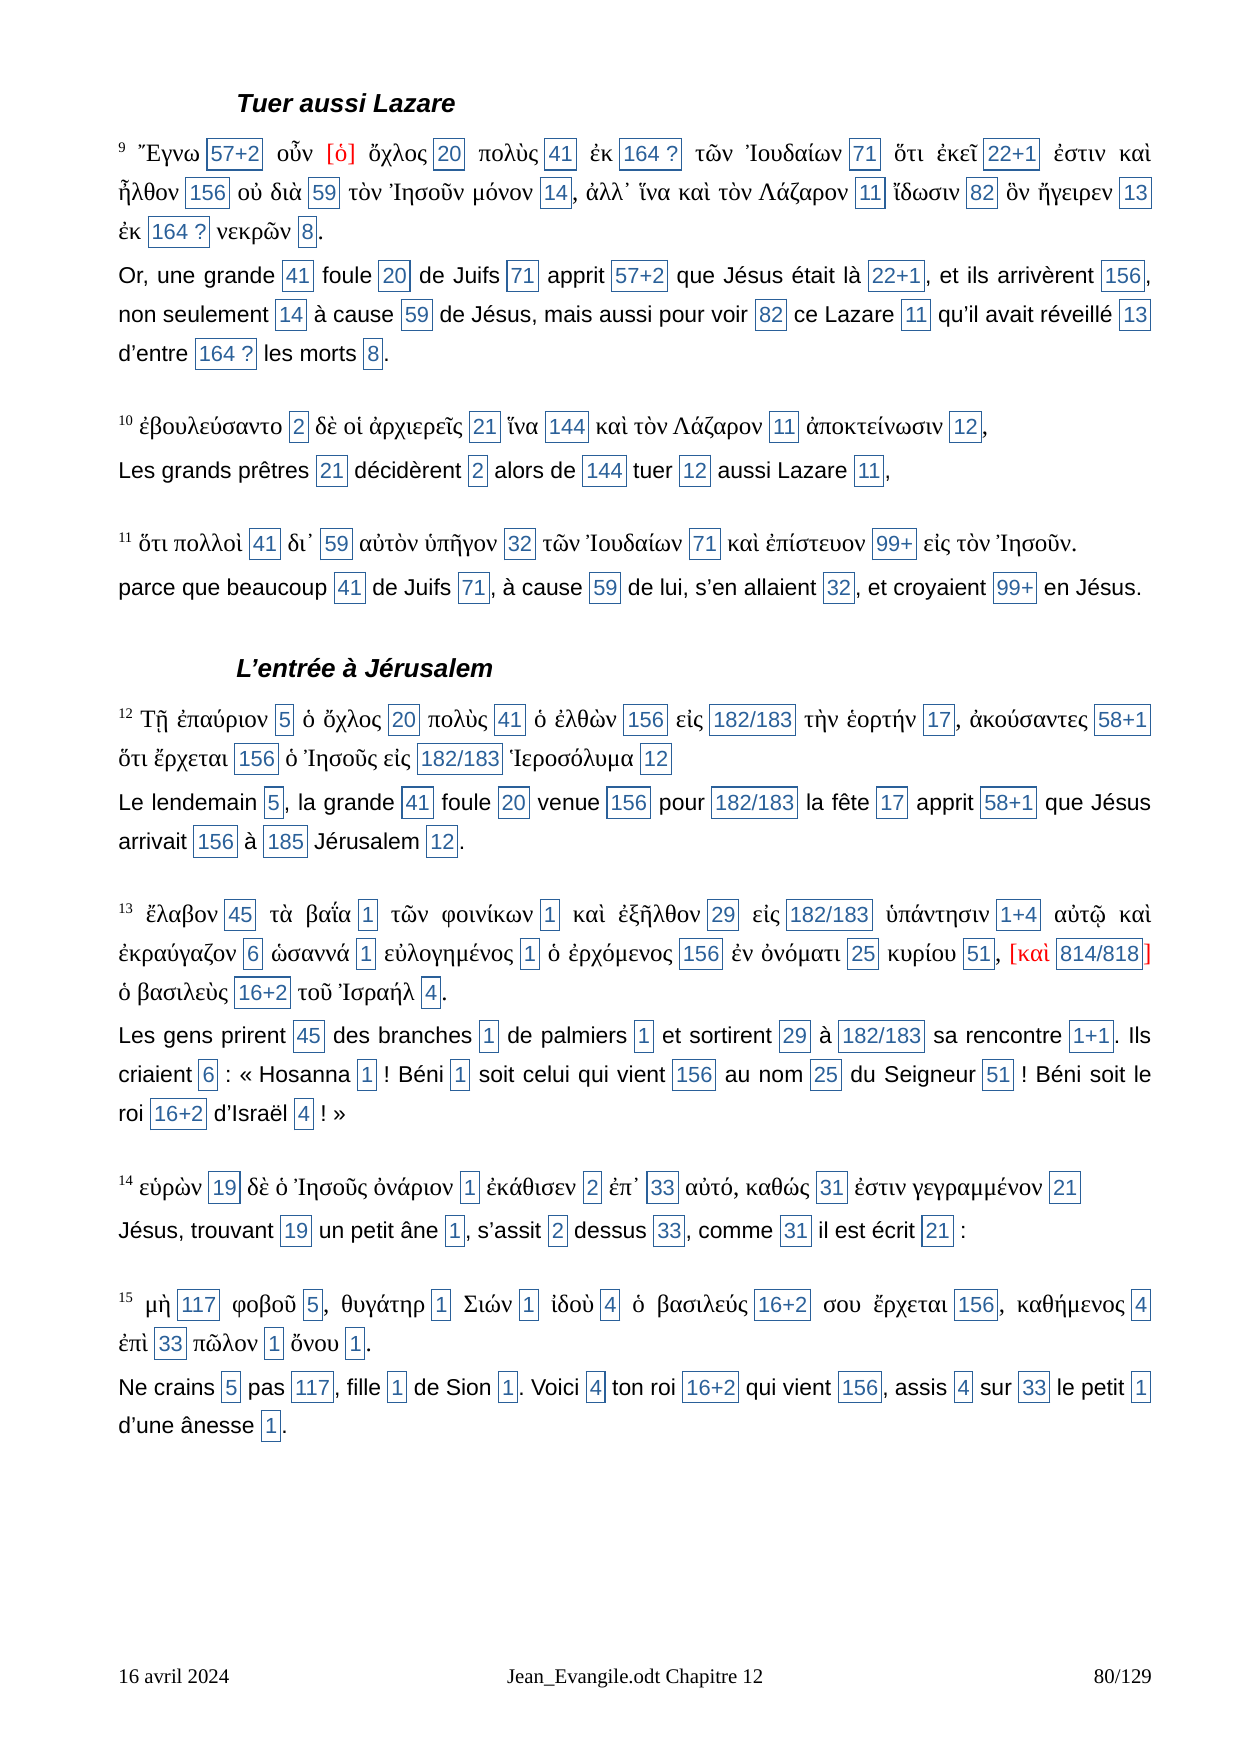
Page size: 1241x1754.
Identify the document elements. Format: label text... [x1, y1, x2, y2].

text Les grands prêtres 21 [118, 454, 347, 487]
text δὲ ὁ Ἰησοῦς ὀνάριον [241, 1171, 460, 1204]
text 31 [817, 1172, 847, 1203]
text , s’assit [465, 1215, 548, 1247]
text 12 [950, 412, 981, 442]
text [1081, 1171, 1152, 1204]
text 21 [1050, 1172, 1080, 1203]
text , à cause [490, 572, 589, 604]
text ἀποκτείνωσιν [799, 411, 949, 443]
text 1 [446, 1216, 464, 1246]
text 14 εὑρὼν [118, 1171, 208, 1204]
text 2 [290, 412, 308, 442]
text αὐτό, καθώς [679, 1171, 816, 1204]
subtitle Tuer aussi Lazare [236, 88, 1152, 118]
text , comme [685, 1215, 780, 1247]
text , et croyaient [855, 572, 993, 604]
text 2 [549, 1216, 567, 1246]
text 2 [584, 1172, 601, 1203]
text ἐστιν γεγραμμένον [848, 1171, 1049, 1204]
text 59 [590, 573, 620, 603]
text 9 Ἔγνω 57+2 οὖν [ὁ] ὄχλος 20 πολὺς 41 ἐκ 164 ? τῶν Ἰουδαίων 71 ὅτι ἐκεῖ 22+1 ἐστιν καὶ ἦλθον 156 οὐ διὰ 59 τὸν Ἰησοῦν μόνον 14, ἀλλ᾽ ἵνα καὶ τὸν Λάζαρον 11 ἴδωσιν 82 ὃν ἤγειρεν 13 ἐκ 164 ? νεκρῶν 8. [118, 138, 1152, 248]
text ἵνα [501, 411, 545, 443]
text δὲ οἱ ἀρχιερεῖς [309, 411, 469, 443]
text Ne crains 5 pas 117, fille 1 de Sion 1. Voici 4 ton roi 16+2 qui vient 156, assis 4 sur 33 le petit 1 d’une ânesse 1. [118, 1371, 1152, 1442]
text ἐπ᾽ [602, 1171, 646, 1204]
text de lui, s’en allaient [621, 572, 823, 604]
text alors de 144 [488, 454, 626, 487]
text 19 [281, 1216, 311, 1246]
text 11 [770, 412, 798, 442]
text : [954, 1215, 1152, 1247]
text parce que beaucoup [118, 572, 334, 604]
subtitle L’entrée à Jérusalem [236, 654, 1152, 683]
text 21 [470, 412, 500, 442]
text 10 ἐβουλεύσαντο [118, 411, 289, 443]
text ἐκάθισεν [480, 1171, 583, 1204]
text 33 [648, 1172, 678, 1203]
text 12 Τῇ ἐπαύριον 5 ὁ ὄχλος 20 πολὺς 41 ὁ ἐλθὼν 156 εἰς 182/183 τὴν ἑορτήν 17, ἀκούσαντες 58+1 ὅτι ἔρχεται 156 ὁ Ἰησοῦς εἰς 182/183 Ἱεροσόλυμα 12 [118, 704, 1152, 775]
text Jésus, trouvant [118, 1215, 280, 1247]
text 31 [781, 1216, 811, 1246]
text 99+ [873, 529, 916, 559]
text , [884, 454, 1152, 487]
text καὶ ἐπίστευον [721, 528, 872, 560]
text 41 [250, 529, 280, 559]
text 71 [459, 573, 489, 603]
text 33 [654, 1216, 684, 1246]
text 71 [690, 529, 720, 559]
text il est écrit [812, 1215, 921, 1247]
text dessus [568, 1215, 653, 1247]
text décidèrent 2 [348, 454, 487, 487]
text 41 [335, 573, 365, 603]
text δι᾽ [281, 528, 320, 560]
text καὶ τὸν Λάζαρον [589, 411, 769, 443]
text 144 [546, 412, 588, 442]
text 13 ἔλαβον 45 τὰ βαΐα 1 τῶν φοινίκων 1 καὶ ἐξῆλθον 29 εἰς 182/183 ὑπάντησιν 1+4 αὐτῷ καὶ ἐκραύγαζον 6 ὡσαννά 1 εὐλογημένος 1 ὁ ἐρχόμενος 156 ἐν ὀνόματι 25 κυρίου 51, [καὶ 814/818] ὁ βασιλεὺς 16+2 τοῦ Ἰσραήλ 4. [118, 899, 1152, 1009]
text 32 [505, 529, 535, 559]
text de Juifs [366, 572, 458, 604]
text Les gens prirent 45 des branches 1 de palmiers 1 et sortirent 29 à 182/183 sa rencontre 1+1. Ils criaient 6 : « Hosanna 1 ! Béni 1 soit celui qui vient 156 au nom 25 du Seigneur 51 ! Béni soit le roi 16+2 d’Israël 4 ! » [118, 1020, 1152, 1130]
text Le lendemain 5, la grande 41 foule 20 venue 156 pour 182/183 la fête 17 apprit 58+1 que Jésus arrivait 156 à 185 Jérusalem 12. [118, 786, 1152, 858]
text 19 [209, 1172, 239, 1203]
text 1 [461, 1172, 479, 1203]
text , [982, 411, 1152, 443]
text aussi Lazare 11 [711, 454, 883, 487]
text 99+ [994, 573, 1036, 603]
text 11 ὅτι πολλοὶ [118, 528, 249, 560]
text 15 μὴ 117 φοβοῦ 5, θυγάτηρ 1 Σιών 1 ἰδοὺ 4 ὁ βασιλεύς 16+2 σου ἔρχεται 156, καθήμενος 4 ἐπὶ 33 πῶλον 1 ὄνου 1. [118, 1288, 1152, 1360]
text εἰς τὸν Ἰησοῦν. [917, 528, 1152, 560]
text 21 [923, 1216, 953, 1246]
text un petit âne [312, 1215, 445, 1247]
text 59 [321, 529, 352, 559]
text en Jésus. [1037, 572, 1152, 604]
text tuer 12 [627, 454, 710, 487]
text Or, une grande 41 foule 20 de Juifs 71 apprit 57+2 que Jésus était là 22+1, et ils arrivèrent 156, non seulement 14 à cause 59 de Jésus, mais aussi pour voir 82 ce Lazare 11 qu’il avait réveillé 13 d’entre 164 ? les morts 8. [118, 260, 1152, 370]
text αὐτὸν ὑπῆγον [353, 528, 504, 560]
text τῶν Ἰουδαίων [536, 528, 689, 560]
text 32 [824, 573, 854, 603]
